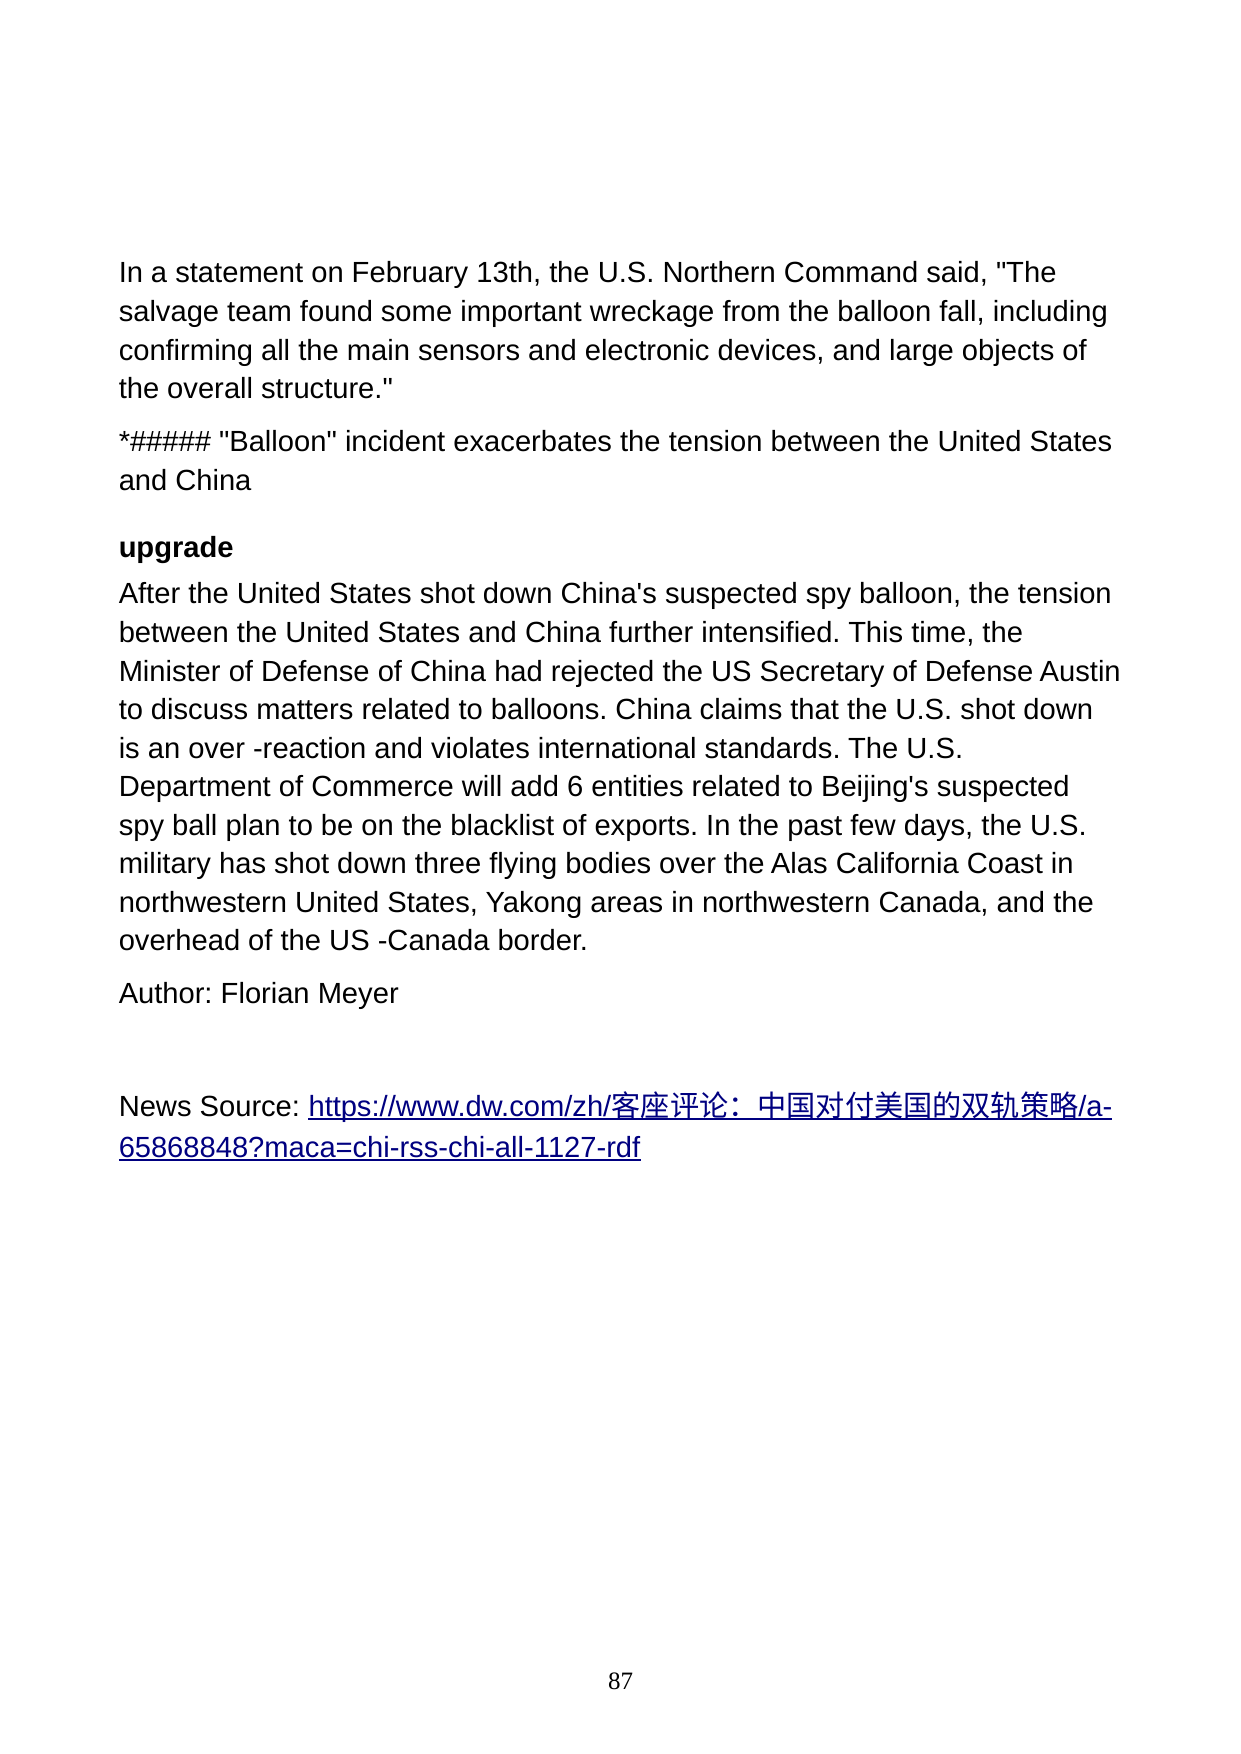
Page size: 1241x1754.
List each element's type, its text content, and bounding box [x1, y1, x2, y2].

subtitle upgrade [118, 530, 1122, 564]
text In a statement on February 13th, the U.S. Northern Command said, "The salvage team found some important wreckage from the balloon fall, including confirming all the main sensors and electronic devices, and large objects of the overall structure." [118, 255, 1122, 404]
text Author: Florian Meyer [118, 976, 1122, 1010]
text *##### "Balloon" incident exacerbates the tension between the United States and China [118, 424, 1122, 496]
text News Source: https://www.dw.com/zh/客座评论：中国对付美国的双轨策略/a-65868848?maca=chi-rss-chi-all-1127-rdf [118, 1083, 1122, 1163]
text After the United States shot down China's suspected spy balloon, the tension between the United States and China further intensified. This time, the Minister of Defense of China had rejected the US Secretary of Defense Austin to discuss matters related to balloons. China claims that the U.S. shot down is an over -reaction and violates international standards. The U.S. Department of Commerce will add 6 entities related to Beijing's suspected spy ball plan to be on the blacklist of exports. In the past few days, the U.S. military has shot down three flying bodies over the Alas California Coast in northwestern United States, Yakong areas in northwestern Canada, and the overhead of the US -Canada border. [118, 576, 1122, 957]
